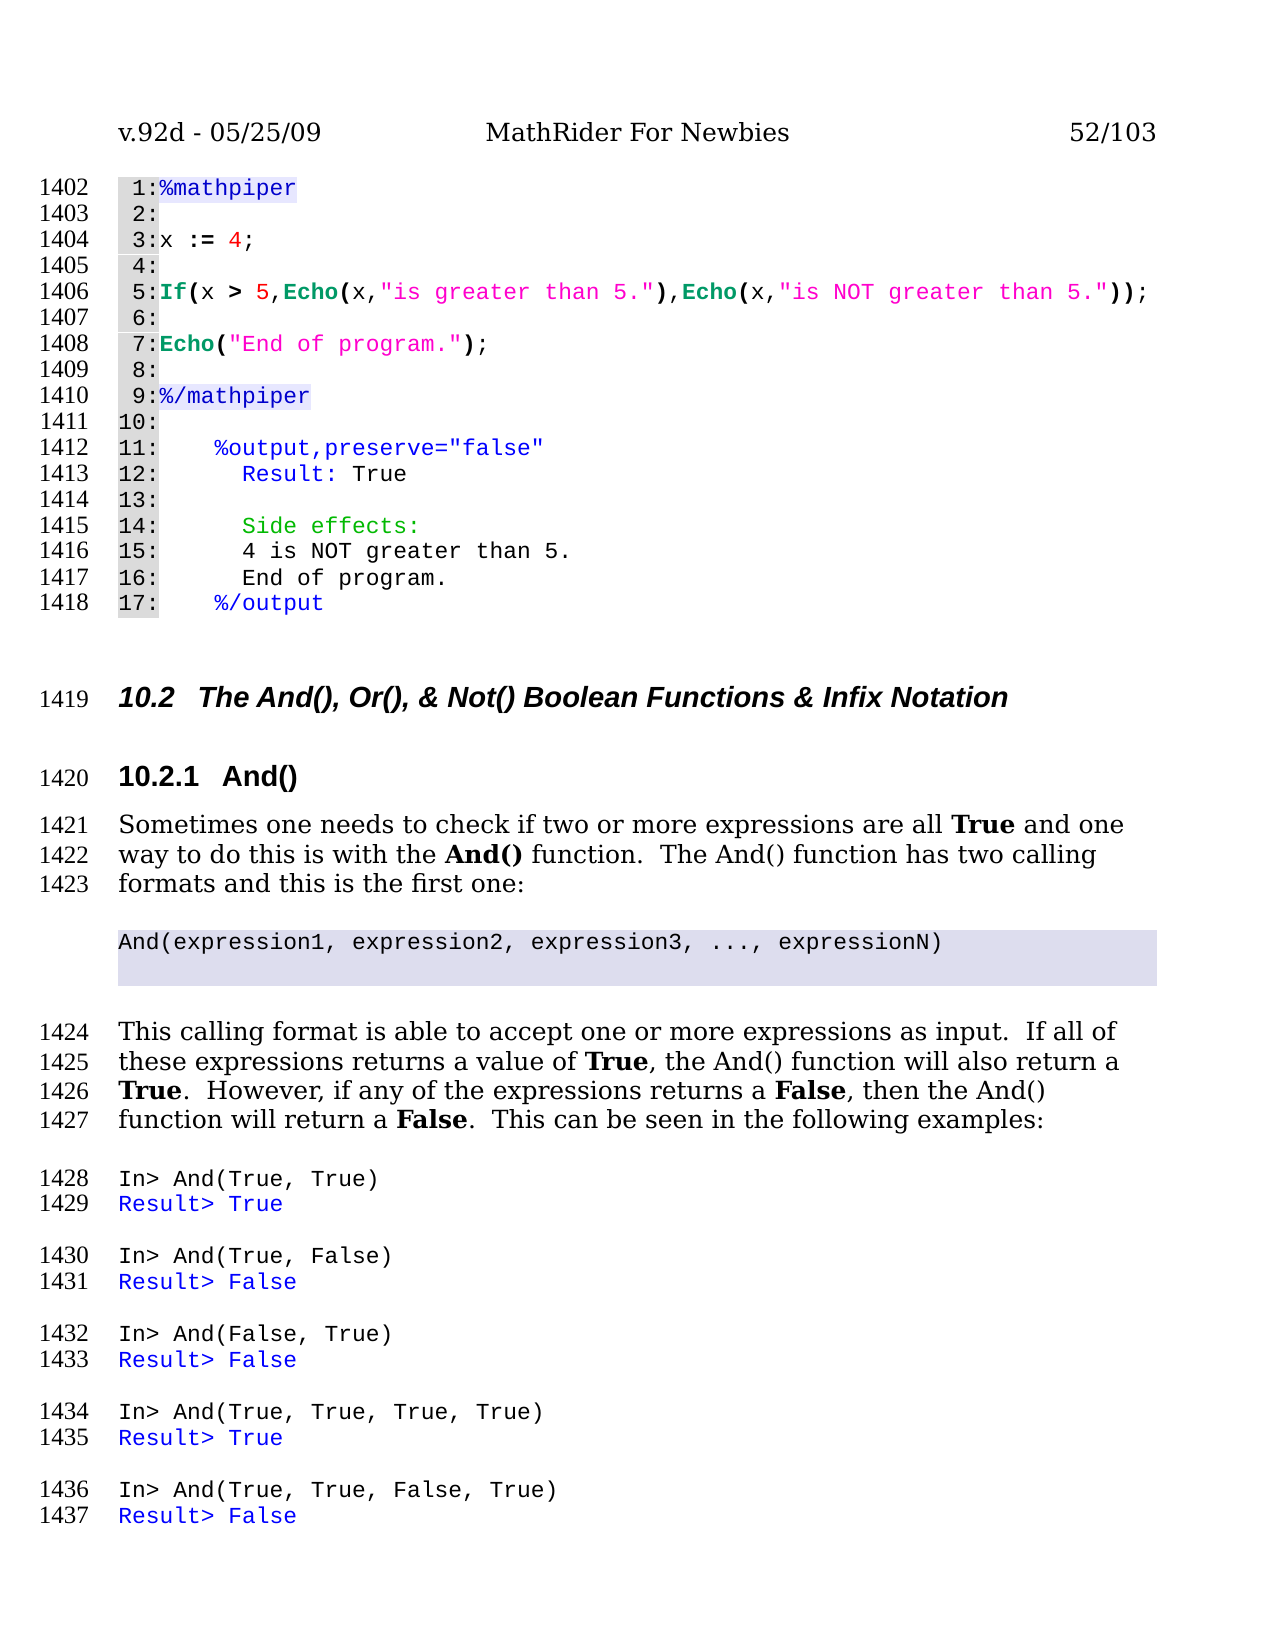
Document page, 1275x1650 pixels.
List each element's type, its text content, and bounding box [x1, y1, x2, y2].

text This calling format is able to accept one or more expressions as input. If all of these expressions returns a value of True, the And() function will also return a True. However, if any of the expressions returns a False, then the And() function will return a False. This can be seen in the following examples: [118, 1018, 1157, 1135]
table_header And(expression1, expression2, expression3, ..., expressionN) [118, 930, 1157, 986]
text 14: Side effects: [118, 514, 1157, 540]
text 4: [118, 254, 1157, 281]
text In> And(True, True) [118, 1167, 1157, 1193]
text Result> False [118, 1348, 1157, 1374]
text In> And(True, True, True, True) [118, 1400, 1157, 1426]
text 13: [118, 488, 1157, 514]
text 5:If(x > 5,Echo(x,"is greater than 5."),Echo(x,"is NOT greater than 5.")); [118, 281, 1157, 306]
text In> And(True, False) [118, 1245, 1157, 1271]
text 11: %output,preserve="false" [118, 436, 1157, 462]
text 1:%mathpiper [118, 177, 1157, 203]
text In> And(True, True, False, True) [118, 1478, 1157, 1504]
text 16: End of program. [118, 566, 1157, 592]
subtitle The And(), Or(), & Not() Boolean Functions & Infix Notation [118, 680, 1157, 714]
text In> And(False, True) [118, 1322, 1157, 1348]
text 6: [118, 306, 1157, 332]
text 17: %/output [118, 592, 1157, 618]
text 9:%/mathpiper [118, 384, 1157, 410]
subtitle And() [118, 759, 1157, 792]
text Result> True [118, 1426, 1157, 1452]
text 15: 4 is NOT greater than 5. [118, 540, 1157, 566]
text 10: [118, 410, 1157, 436]
text 8: [118, 358, 1157, 384]
text Sometimes one needs to check if two or more expressions are all True and one way to do this is with the And() function. The And() function has two calling formats and this is the first one: [118, 810, 1157, 898]
text 12: Result: True [118, 462, 1157, 488]
text Result> False [118, 1504, 1157, 1530]
text Result> False [118, 1271, 1157, 1297]
text 2: [118, 203, 1157, 229]
text Result> True [118, 1193, 1157, 1219]
text 7:Echo("End of program."); [118, 332, 1157, 358]
text 3:x := 4; [118, 229, 1157, 254]
